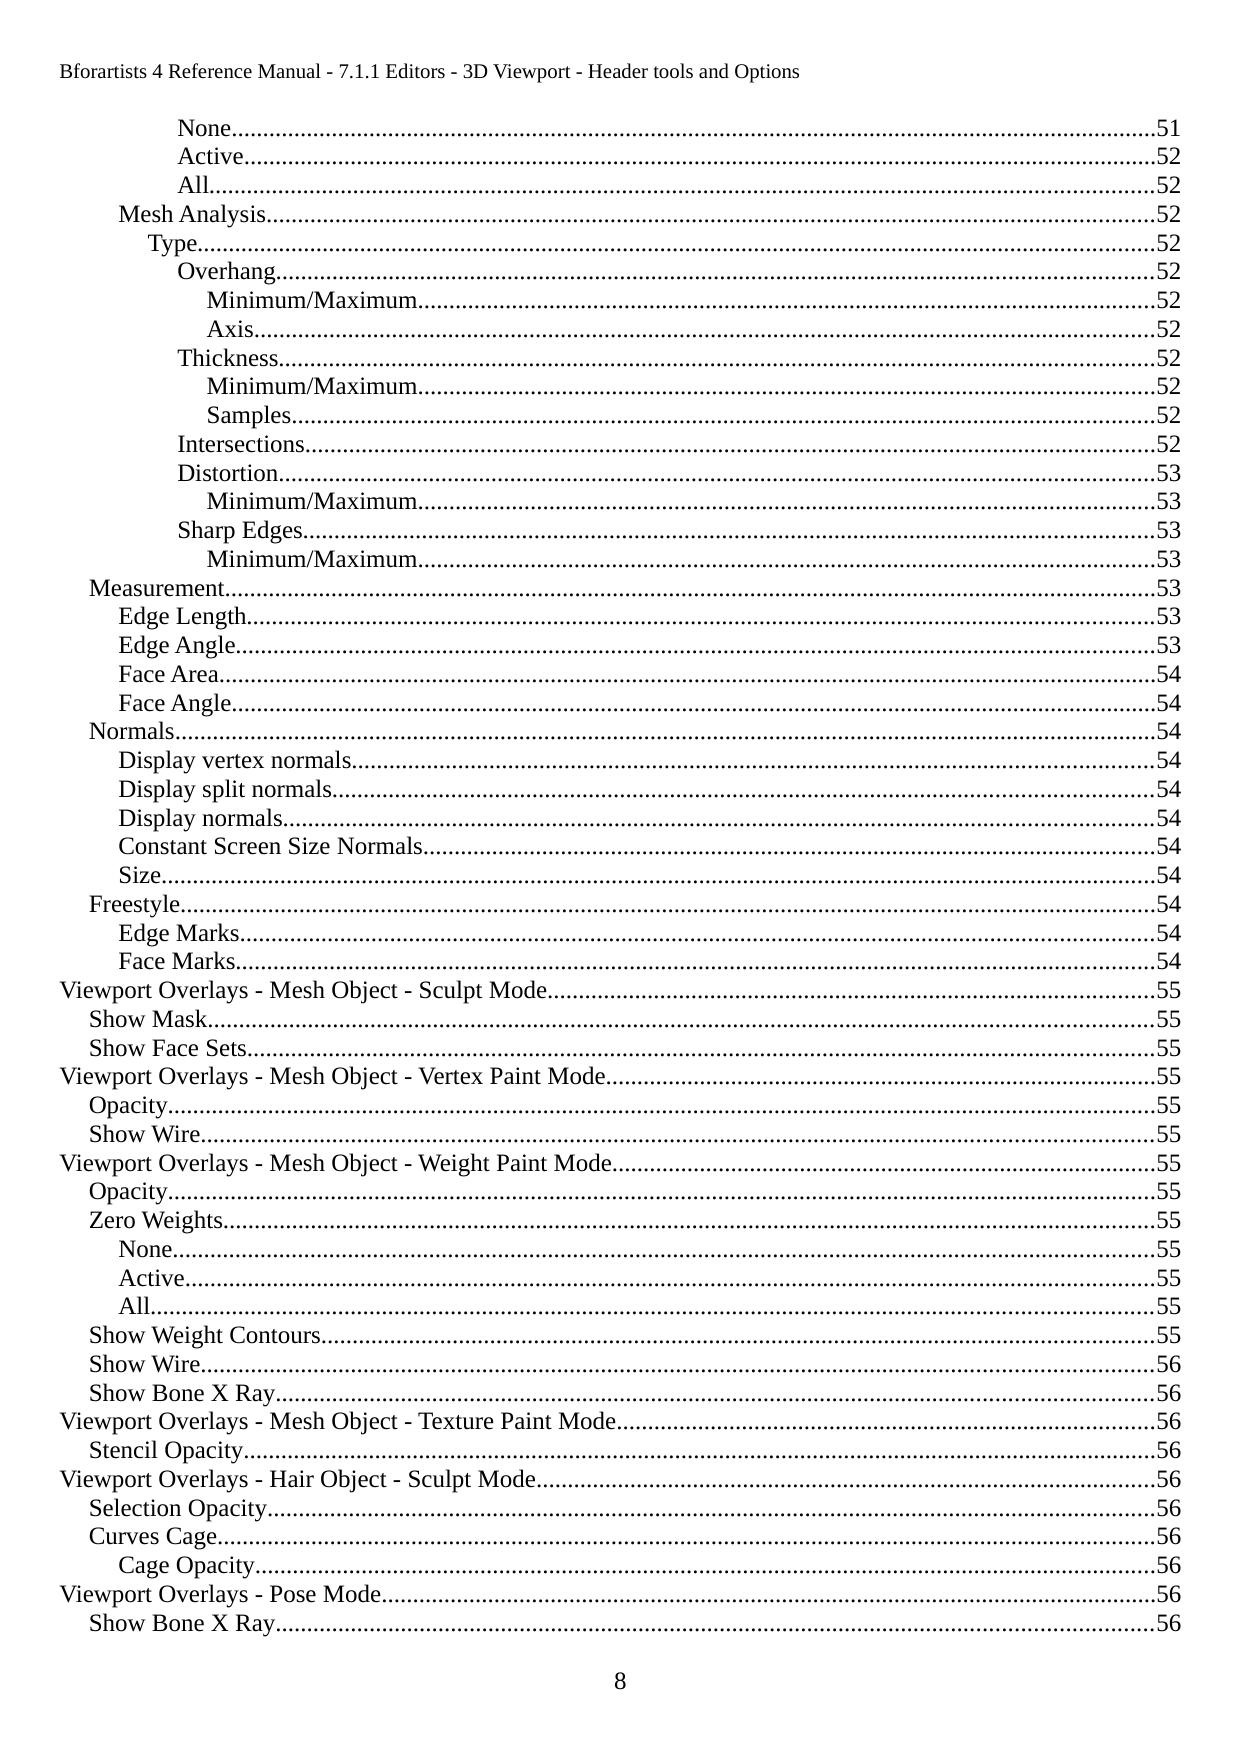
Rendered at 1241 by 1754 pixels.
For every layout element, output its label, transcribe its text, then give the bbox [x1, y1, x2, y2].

text Show Face Sets 55 [88, 1033, 1181, 1061]
text Viewport Overlays - Pose Mode 56 [59, 1579, 1181, 1608]
text Display split normals 54 [118, 774, 1181, 803]
text Opacity 55 [88, 1090, 1181, 1119]
text Constant Screen Size Normals 54 [118, 831, 1181, 860]
text Minimum/Maximum 52 [206, 285, 1181, 314]
text Show Weight Contours 55 [88, 1320, 1181, 1349]
text Show Wire 55 [88, 1119, 1181, 1148]
text Viewport Overlays - Mesh Object - Vertex Paint Mode 55 [59, 1061, 1181, 1090]
text Viewport Overlays - Hair Object - Sculpt Mode 56 [59, 1464, 1181, 1493]
text Minimum/Maximum 52 [206, 371, 1181, 400]
text Measurement 53 [88, 573, 1181, 601]
text Show Bone X Ray 56 [88, 1608, 1181, 1636]
text Normals 54 [88, 716, 1181, 745]
text Opacity 55 [88, 1176, 1181, 1205]
text Viewport Overlays - Mesh Object - Texture Paint Mode 56 [59, 1406, 1181, 1435]
text Display normals 54 [118, 803, 1181, 831]
text All 52 [177, 170, 1181, 199]
text Face Marks 54 [118, 946, 1181, 975]
text Overhang 52 [177, 256, 1181, 285]
text Minimum/Maximum 53 [206, 486, 1181, 515]
text Type 52 [147, 228, 1181, 256]
text Show Bone X Ray 56 [88, 1378, 1181, 1406]
text Axis 52 [206, 314, 1181, 343]
text Stencil Opacity 56 [88, 1435, 1181, 1464]
text Active 55 [118, 1263, 1181, 1291]
text Show Mask 55 [88, 1004, 1181, 1033]
text Edge Marks 54 [118, 918, 1181, 946]
text Curves Cage 56 [88, 1521, 1181, 1550]
text Cage Opacity 56 [118, 1550, 1181, 1579]
text Edge Angle 53 [118, 630, 1181, 659]
text Zero Weights 55 [88, 1205, 1181, 1234]
text Viewport Overlays - Mesh Object - Weight Paint Mode 55 [59, 1148, 1181, 1176]
text All 55 [118, 1291, 1181, 1320]
text Mesh Analysis 52 [118, 199, 1181, 228]
text Face Area 54 [118, 659, 1181, 688]
text Edge Length 53 [118, 601, 1181, 630]
text Distortion 53 [177, 458, 1181, 486]
text None 55 [118, 1234, 1181, 1263]
text Selection Opacity 56 [88, 1493, 1181, 1521]
text Display vertex normals 54 [118, 745, 1181, 774]
text Intersections 52 [177, 429, 1181, 458]
text Show Wire 56 [88, 1349, 1181, 1378]
text Samples 52 [206, 400, 1181, 429]
text Viewport Overlays - Mesh Object - Sculpt Mode 55 [59, 975, 1181, 1004]
text Active 52 [177, 141, 1181, 170]
text Freestyle 54 [88, 889, 1181, 918]
text Face Angle 54 [118, 688, 1181, 716]
text Thickness 52 [177, 343, 1181, 371]
text Sharp Edges 53 [177, 515, 1181, 544]
text Size 54 [118, 860, 1181, 889]
text Minimum/Maximum 53 [206, 544, 1181, 573]
text None 51 [177, 113, 1181, 141]
